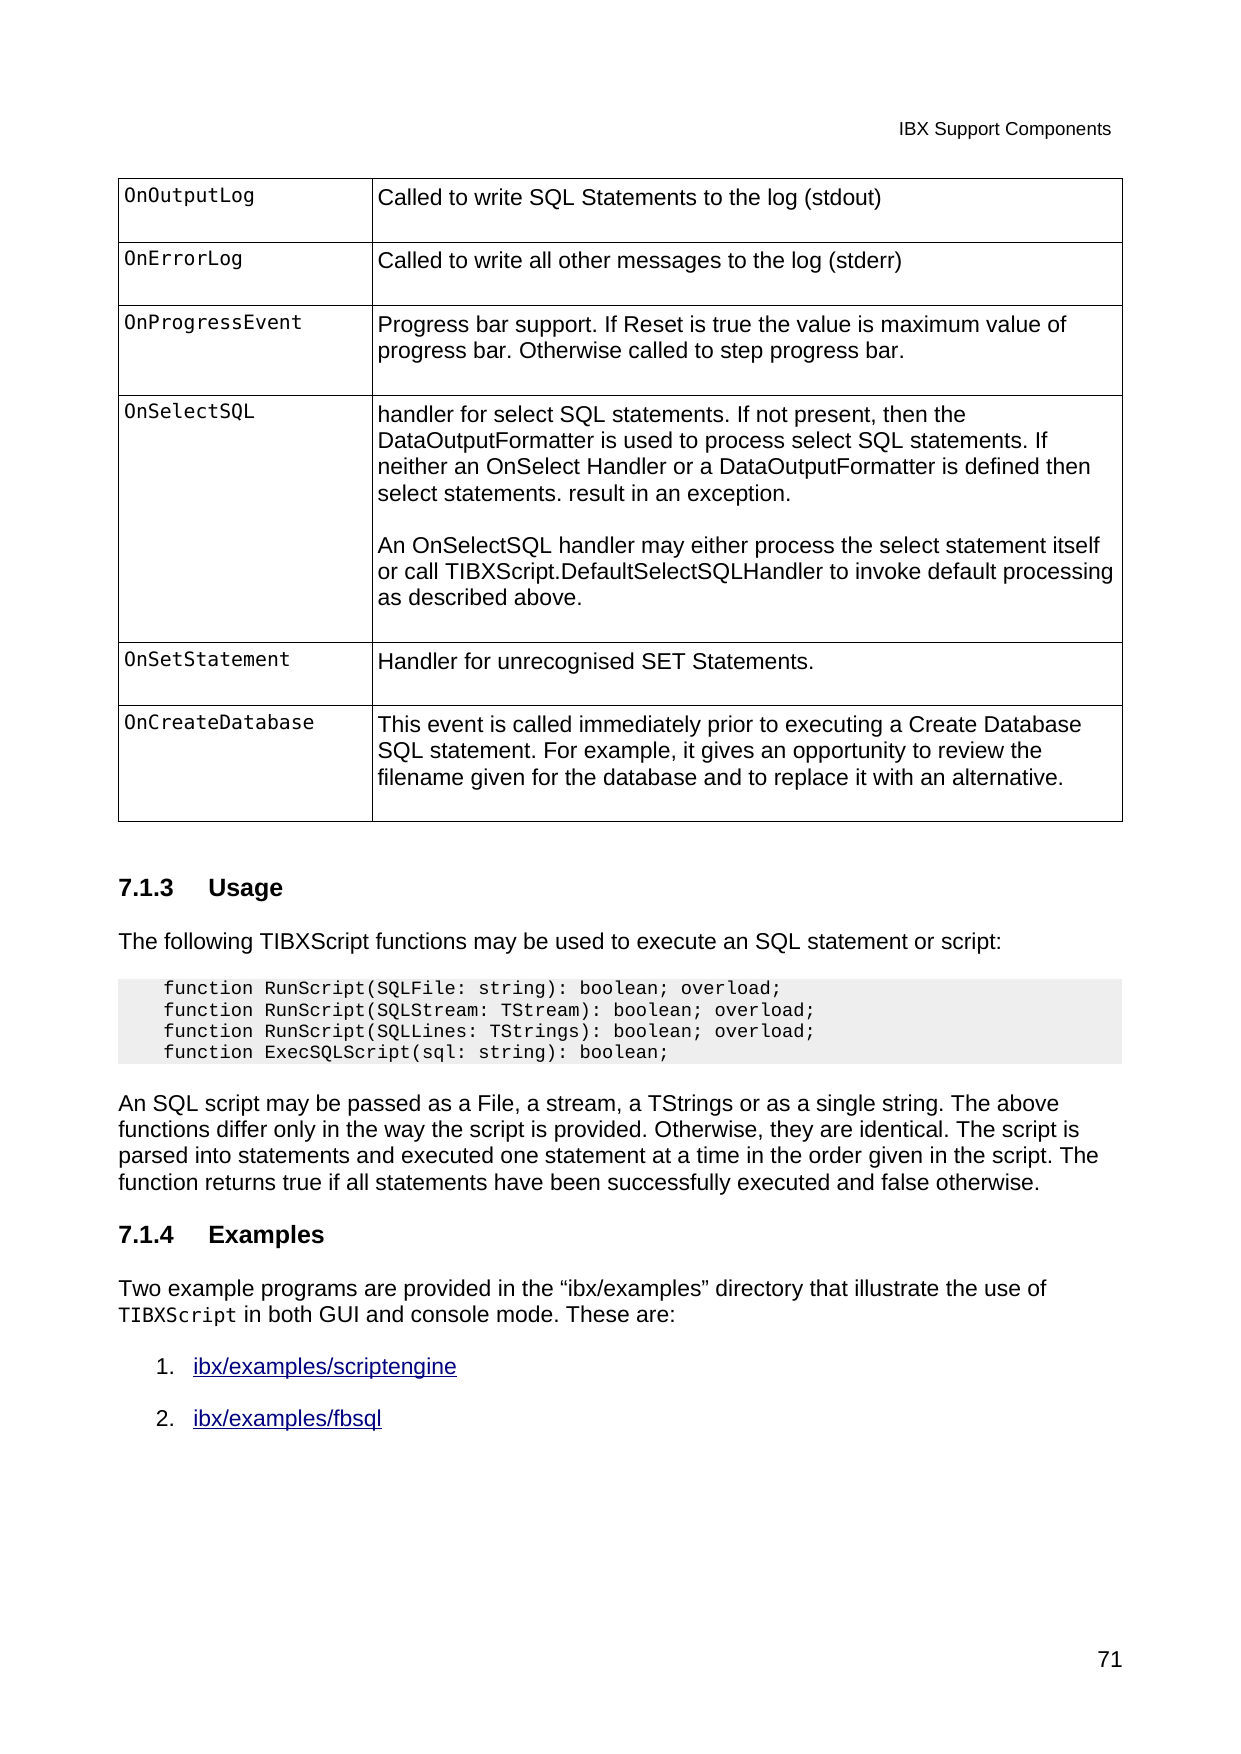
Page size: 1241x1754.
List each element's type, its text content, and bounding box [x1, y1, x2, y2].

list ibx/examples/fbsql [156, 1405, 1122, 1431]
text function RunScript(SQLLines: TStrings): boolean; overload; [118, 1022, 1122, 1043]
table_cell This event is called immediately prior to executing a Create Database SQL statement. For example, it gives an opportunity to review the filename given for the database and to replace it with an alternative. [373, 706, 1122, 821]
table_cell OnSetStatement [119, 643, 372, 705]
list ibx/examples/scriptengine [156, 1353, 1122, 1379]
text The following TIBXScript functions may be used to execute an SQL statement or script: [118, 928, 1122, 954]
table_cell OnSelectSQL [119, 396, 372, 642]
table_cell OnProgressEvent [119, 306, 372, 395]
subtitle Examples [118, 1221, 1122, 1249]
table_cell OnErrorLog [119, 243, 372, 305]
text An SQL script may be passed as a File, a stream, a TStrings or as a single string. The above functions differ only in the way the script is provided. Otherwise, they are identical. The script is parsed into statements and executed one statement at a time in the order given in the script. The function returns true if all statements have been successfully executed and false otherwise. [118, 1089, 1122, 1195]
table_cell OnCreateDatabase [119, 706, 372, 821]
text function ExecSQLScript(sql: string): boolean; [118, 1043, 1122, 1064]
table_cell Called to write SQL Statements to the log (stdout) [373, 179, 1122, 242]
text Two example programs are provided in the “ibx/examples” directory that illustrate the use of TIBXScript in both GUI and console mode. These are: [118, 1275, 1122, 1327]
table_cell Called to write all other messages to the log (stderr) [373, 243, 1122, 305]
table_cell OnOutputLog [119, 179, 372, 242]
table_cell Progress bar support. If Reset is true the value is maximum value of progress bar. Otherwise called to step progress bar. [373, 306, 1122, 395]
table_cell handler for select SQL statements. If not present, then the DataOutputFormatter is used to process select SQL statements. If neither an OnSelect Handler or a DataOutputFormatter is defined then select statements. result in an exception. An OnSelectSQL handler may either process the select statement itself or call TIBXScript.DefaultSelectSQLHandler to invoke default processing as described above. [373, 396, 1122, 642]
text function RunScript(SQLFile: string): boolean; overload; [118, 979, 1122, 1000]
text function RunScript(SQLStream: TStream): boolean; overload; [118, 1000, 1122, 1022]
table_cell Handler for unrecognised SET Statements. [373, 643, 1122, 705]
subtitle Usage [118, 873, 1122, 902]
